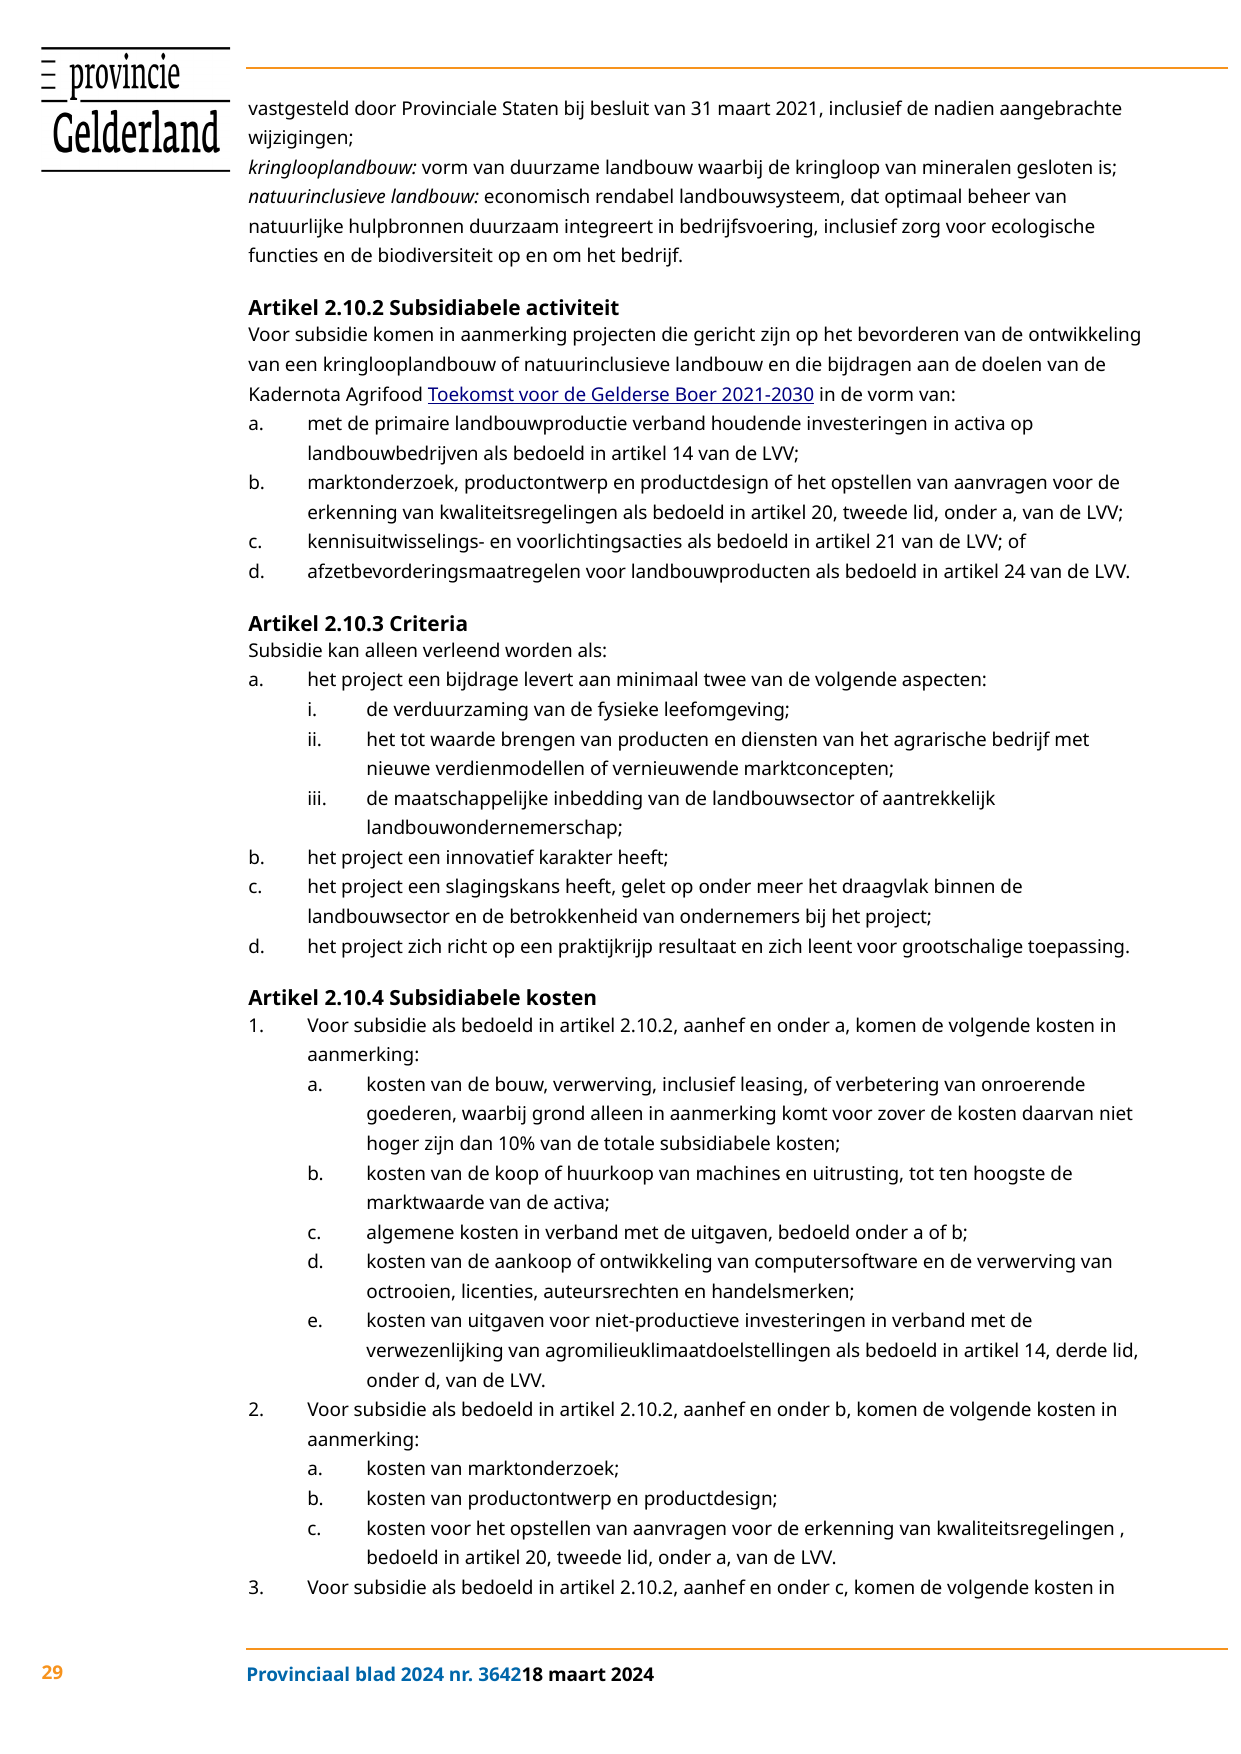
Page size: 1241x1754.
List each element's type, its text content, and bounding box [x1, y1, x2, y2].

list afzetbevorderingsmaatregelen voor landbouwproducten als bedoeld in artikel 24 van de LVV. [248, 558, 1152, 584]
list marktonderzoek, productontwerp en productdesign of het opstellen van aanvragen voor de erkenning van kwaliteitsregelingen als bedoeld in artikel 20, tweede lid, onder a, van de LVV; [248, 469, 1152, 525]
text Artikel 2.10.2 Subsidiabele activiteit [248, 293, 1152, 322]
list kosten voor het opstellen van aanvragen voor de erkenning van kwaliteitsregelingen , bedoeld in artikel 20, tweede lid, onder a, van de LVV. [307, 1515, 1152, 1570]
text Voor subsidie komen in aanmerking projecten die gericht zijn op het bevorderen van de ontwikkeling van een kringlooplandbouw of natuurinclusieve landbouw en die bijdragen aan de doelen van de Kadernota Agrifood Toekomst voor de Gelderse Boer 2021-2030 in de vorm van: [248, 322, 1152, 406]
text Artikel 2.10.3 Criteria [248, 609, 1152, 637]
text kringlooplandbouw: vorm van duurzame landbouw waarbij de kringloop van mineralen gesloten is; [248, 154, 1152, 180]
list het tot waarde brengen van producten en diensten van het agrarische bedrijf met nieuwe verdienmodellen of vernieuwende marktconcepten; [307, 726, 1152, 781]
list het project zich richt op een praktijkrijp resultaat en zich leent voor grootschalige toepassing. [248, 933, 1152, 959]
list kosten van productontwerp en productdesign; [307, 1485, 1152, 1511]
list Voor subsidie als bedoeld in artikel 2.10.2, aanhef en onder b, komen de volgende kosten in aanmerking: [248, 1396, 1152, 1452]
list het project een slagingskans heeft, gelet op onder meer het draagvlak binnen de landbouwsector en de betrokkenheid van ondernemers bij het project; [248, 874, 1152, 929]
list Voor subsidie als bedoeld in artikel 2.10.2, aanhef en onder c, komen de volgende kosten in [248, 1574, 1152, 1599]
list het project een bijdrage levert aan minimaal twee van de volgende aspecten: [248, 667, 1152, 692]
list kosten van marktonderzoek; [307, 1456, 1152, 1481]
text natuurinclusieve landbouw: economisch rendabel landbouwsysteem, dat optimaal beheer van natuurlijke hulpbronnen duurzaam integreert in bedrijfsvoering, inclusief zorg voor ecologische functies en de biodiversiteit op en om het bedrijf. [248, 183, 1152, 268]
list kosten van de bouw, verwerving, inclusief leasing, of verbetering van onroerende goederen, waarbij grond alleen in aanmerking komt voor zover de kosten daarvan niet hoger zijn dan 10% van de totale subsidiabele kosten; [307, 1071, 1152, 1156]
list de maatschappelijke inbedding van de landbouwsector of aantrekkelijk landbouwondernemerschap; [307, 785, 1152, 840]
list kosten van de aankoop of ontwikkeling van computersoftware en de verwerving van octrooien, licenties, auteursrechten en handelsmerken; [307, 1248, 1152, 1304]
text vastgesteld door Provinciale Staten bij besluit van 31 maart 2021, inclusief de nadien aangebrachte wijzigingen; [248, 95, 1152, 150]
text Artikel 2.10.4 Subsidiabele kosten [248, 983, 1152, 1012]
list het project een innovatief karakter heeft; [248, 844, 1152, 870]
list algemene kosten in verband met de uitgaven, bedoeld onder a of b; [307, 1219, 1152, 1244]
list kennisuitwisselings- en voorlichtingsacties als bedoeld in artikel 21 van de LVV; of [248, 529, 1152, 554]
picture [41, 47, 231, 172]
list kosten van de koop of huurkoop van machines en uitrusting, tot ten hoogste de marktwaarde van de activa; [307, 1160, 1152, 1215]
list met de primaire landbouwproductie verband houdende investeringen in activa op landbouwbedrijven als bedoeld in artikel 14 van de LVV; [248, 410, 1152, 466]
list Voor subsidie als bedoeld in artikel 2.10.2, aanhef en onder a, komen de volgende kosten in aanmerking: [248, 1012, 1152, 1067]
list de verduurzaming van de fysieke leefomgeving; [307, 696, 1152, 722]
list kosten van uitgaven voor niet-productieve investeringen in verband met de verwezenlijking van agromilieuklimaatdoelstellingen als bedoeld in artikel 14, derde lid, onder d, van de LVV. [307, 1308, 1152, 1392]
text Subsidie kan alleen verleend worden als: [248, 637, 1152, 663]
